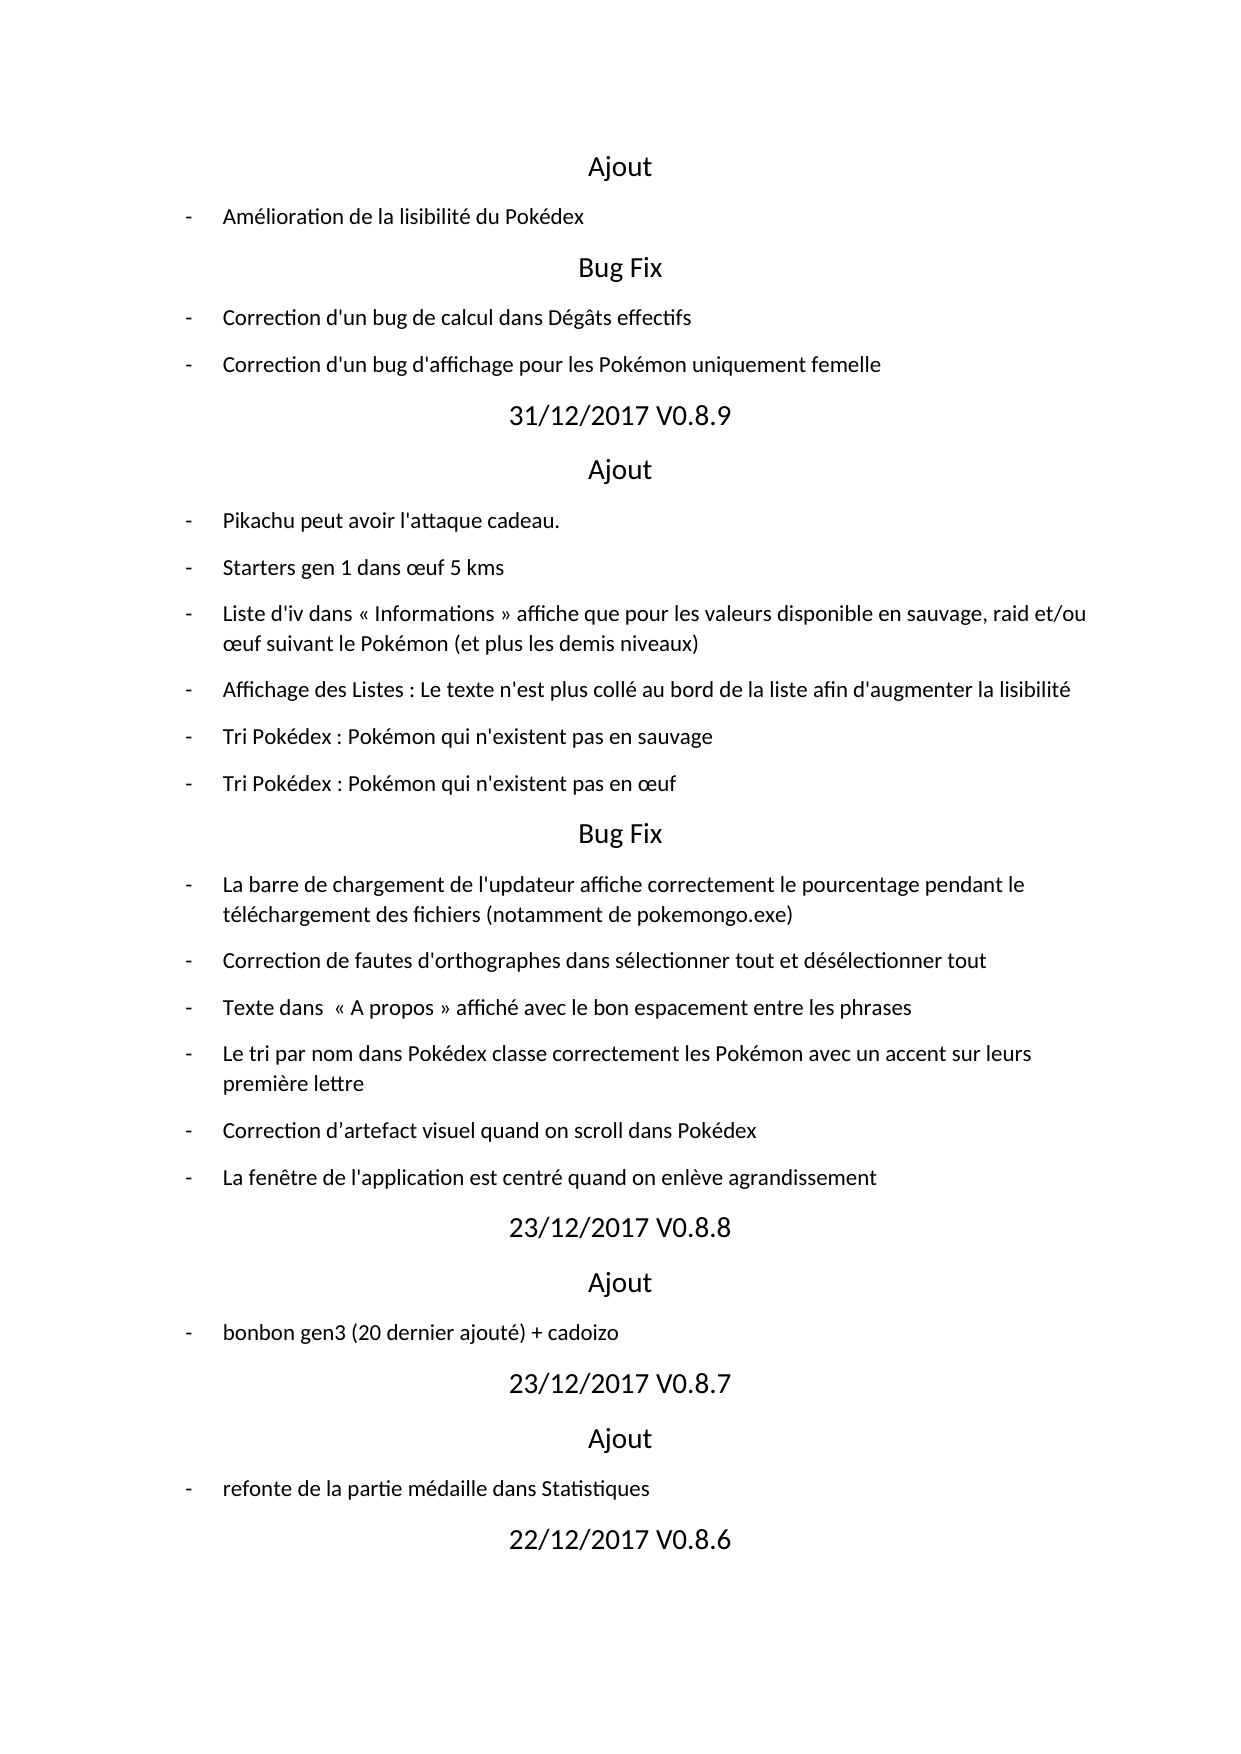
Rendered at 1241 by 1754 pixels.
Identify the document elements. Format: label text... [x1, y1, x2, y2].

list Le tri par nom dans Pokédex classe correctement les Pokémon avec un accent sur leurs première lettre [185, 1039, 1093, 1097]
text 31/12/2017 V0.8.9 [148, 397, 1093, 432]
list Pikachu peut avoir l'attaque cadeau. [185, 506, 1093, 534]
list Amélioration de la lisibilité du Pokédex [185, 202, 1093, 230]
list Tri Pokédex : Pokémon qui n'existent pas en sauvage [185, 722, 1093, 750]
list Bug Fix [148, 249, 1093, 284]
text 22/12/2017 V0.8.6 [148, 1521, 1093, 1557]
list Tri Pokédex : Pokémon qui n'existent pas en œuf [185, 769, 1093, 797]
list Correction d’artefact visuel quand on scroll dans Pokédex [185, 1116, 1093, 1144]
list bonbon gen3 (20 dernier ajouté) + cadoizo [185, 1318, 1093, 1347]
list Starters gen 1 dans œuf 5 kms [185, 553, 1093, 581]
text Ajout [148, 1264, 1093, 1299]
list Bug Fix [148, 815, 1093, 851]
list La barre de chargement de l'updateur affiche correctement le pourcentage pendant le téléchargement des fichiers (notamment de pokemongo.exe) [185, 870, 1093, 928]
list Texte dans « A propos » affiché avec le bon espacement entre les phrases [185, 993, 1093, 1021]
list Correction d'un bug de calcul dans Dégâts effectifs [185, 303, 1093, 332]
text Ajout [148, 148, 1093, 183]
list Correction de fautes d'orthographes dans sélectionner tout et désélectionner tout [185, 946, 1093, 974]
list Correction d'un bug d'affichage pour les Pokémon uniquement femelle [185, 350, 1093, 378]
text 23/12/2017 V0.8.7 [148, 1365, 1093, 1401]
text Ajout [148, 1420, 1093, 1455]
list Affichage des Listes : Le texte n'est plus collé au bord de la liste afin d'augmenter la lisibilité [185, 676, 1093, 704]
list Liste d'iv dans « Informations » affiche que pour les valeurs disponible en sauvage, raid et/ou œuf suivant le Pokémon (et plus les demis niveaux) [185, 599, 1093, 657]
list refonte de la partie médaille dans Statistiques [185, 1474, 1093, 1502]
list La fenêtre de l'application est centré quand on enlève agrandissement [185, 1163, 1093, 1191]
text 23/12/2017 V0.8.8 [148, 1209, 1093, 1245]
text Ajout [148, 451, 1093, 487]
